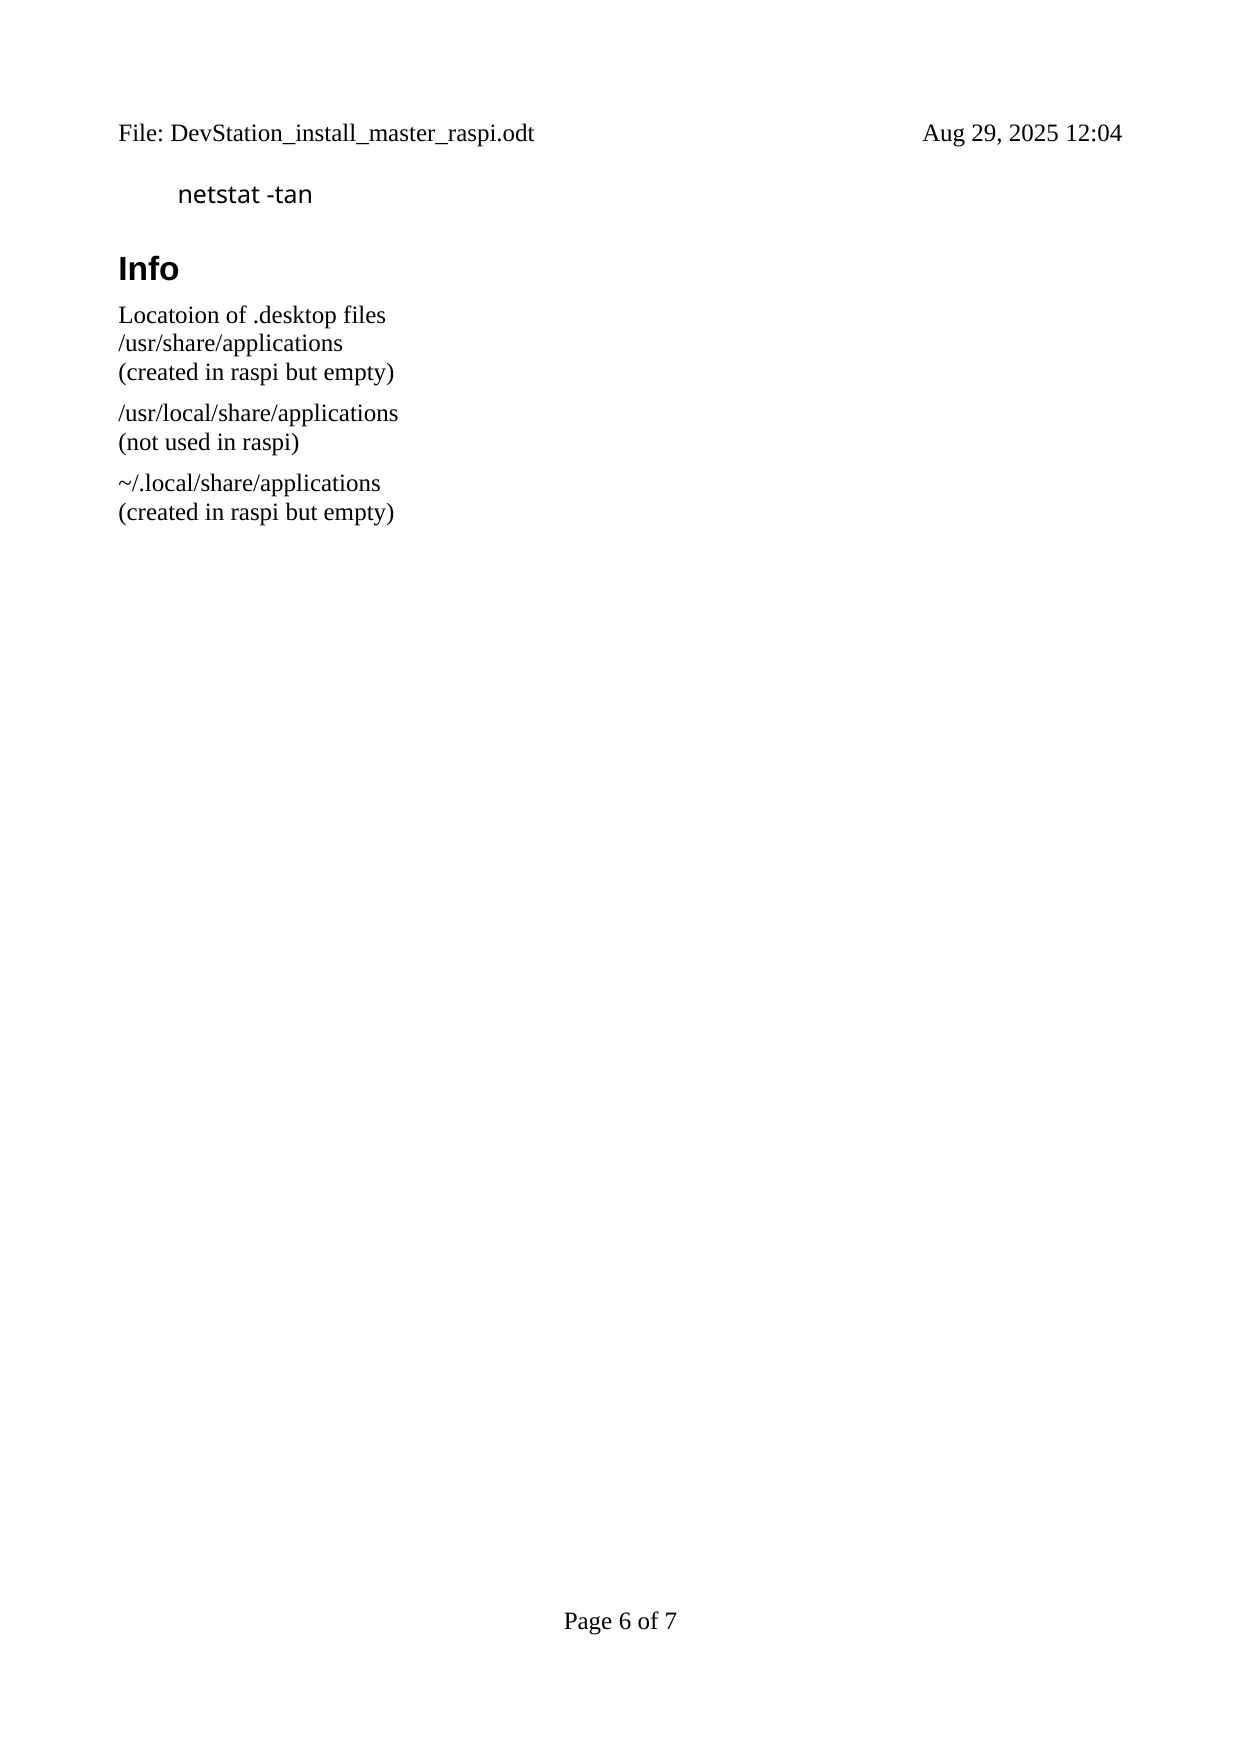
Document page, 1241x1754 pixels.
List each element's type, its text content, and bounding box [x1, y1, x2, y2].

subtitle Info [118, 249, 1122, 287]
text Locatoion of .desktop files /usr/share/applications (created in raspi but empty) [118, 300, 1122, 386]
text ~/.local/share/applications (created in raspi but empty) [118, 468, 1122, 526]
text netstat -tan [177, 177, 1122, 211]
text /usr/local/share/applications (not used in raspi) [118, 398, 1122, 456]
